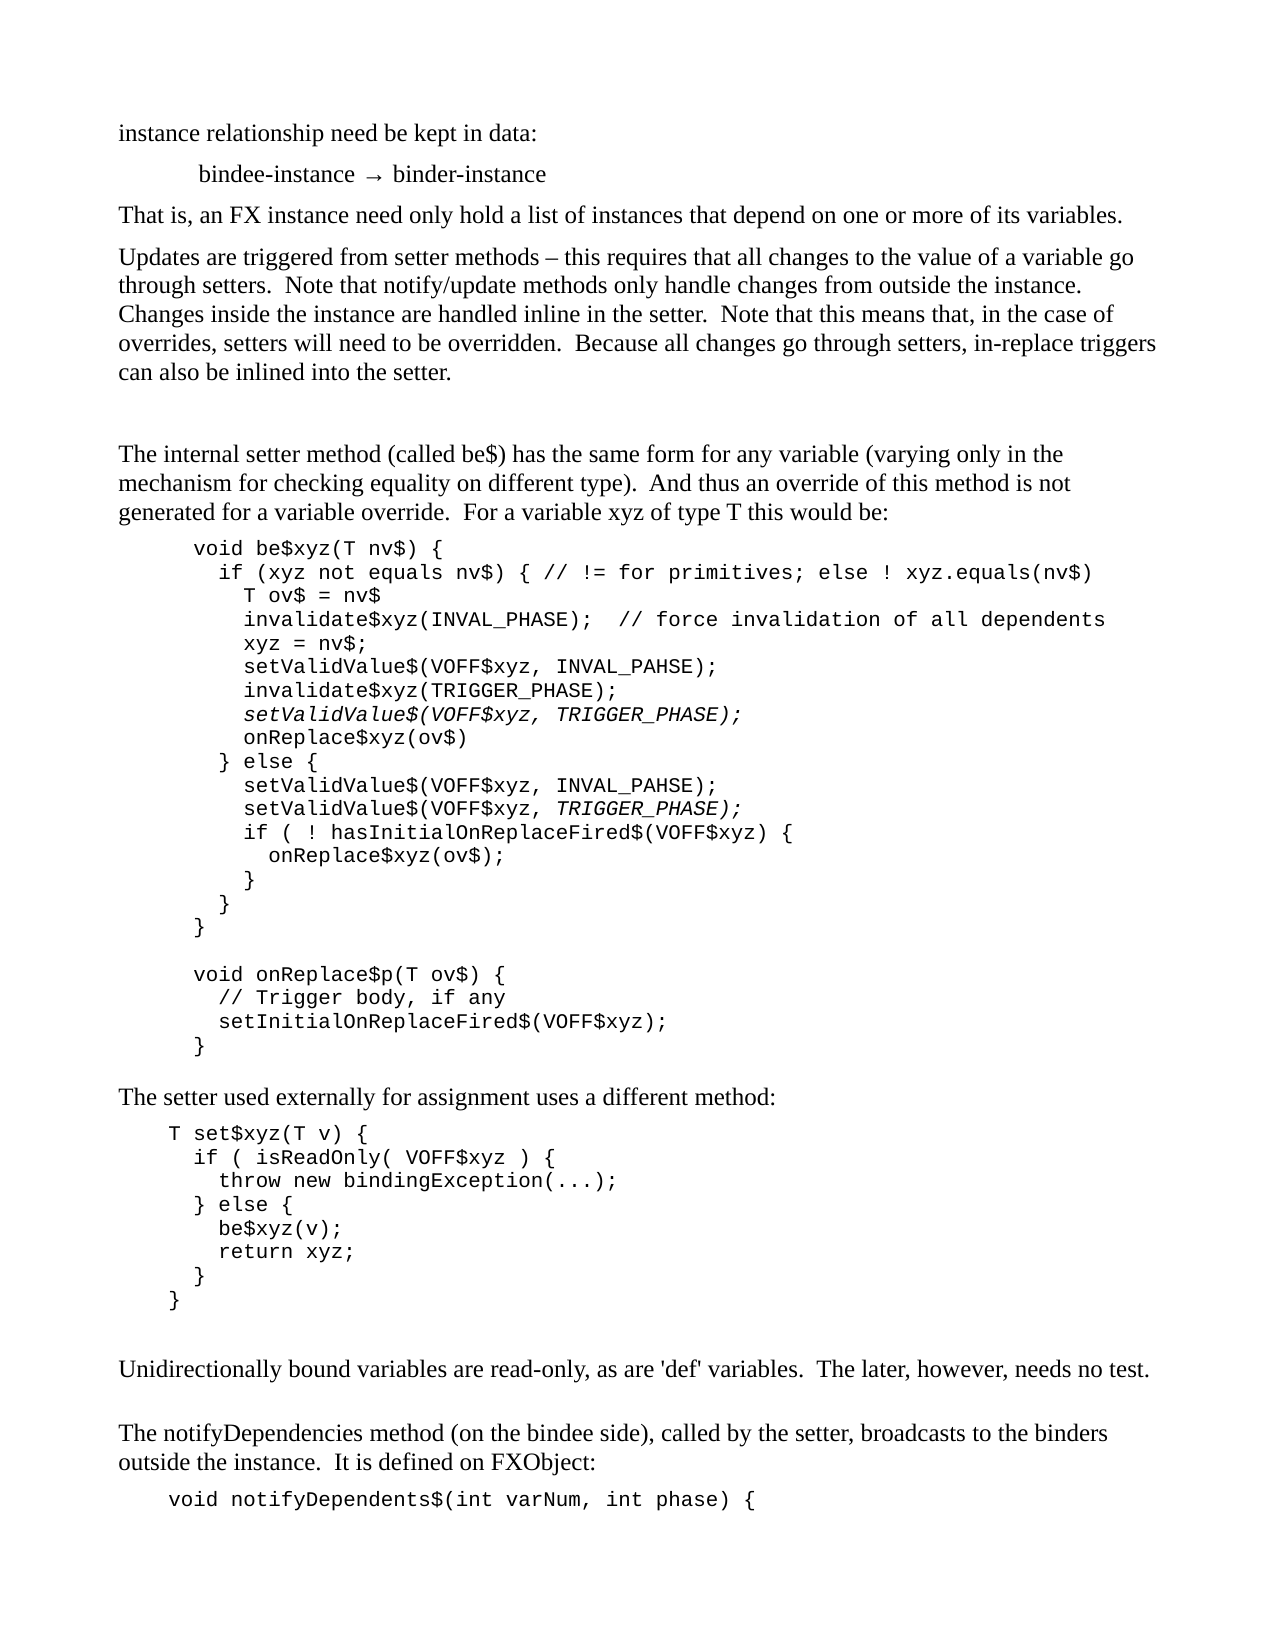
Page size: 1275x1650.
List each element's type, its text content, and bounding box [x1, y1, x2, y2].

text } else { [118, 1194, 1157, 1218]
text if (xyz not equals nv$) { // != for primitives; else ! xyz.equals(nv$) [118, 562, 1157, 585]
text onReplace$xyz(ov$) [118, 727, 1157, 751]
text be$xyz(v); [118, 1218, 1157, 1241]
text } [118, 916, 1157, 940]
text The setter used externally for assignment uses a different method: [118, 1082, 1157, 1111]
text invalidate$xyz(INVAL_PHASE); // force invalidation of all dependents [118, 609, 1157, 633]
text setValidValue$(VOFF$xyz, INVAL_PAHSE); [118, 656, 1157, 680]
text setValidValue$(VOFF$xyz, INVAL_PAHSE); [118, 774, 1157, 798]
text } [118, 893, 1157, 916]
text } [118, 1035, 1157, 1058]
text bindee-instance → binder-instance [118, 159, 1157, 188]
text xyz = nv$; [118, 633, 1157, 656]
text T set$xyz(T v) { [118, 1123, 1157, 1147]
text } else { [118, 751, 1157, 774]
text void be$xyz(T nv$) { [118, 538, 1157, 562]
text void onReplace$p(T ov$) { [118, 964, 1157, 987]
text setValidValue$(VOFF$xyz, TRIGGER_PHASE); [118, 798, 1157, 822]
text Unidirectionally bound variables are read-only, as are 'def' variables. The later, however, needs no test. [118, 1354, 1157, 1382]
text throw new bindingException(...); [118, 1171, 1157, 1194]
text That is, an FX instance need only hold a list of instances that depend on one or more of its variables. [118, 201, 1157, 229]
text // Trigger body, if any [118, 987, 1157, 1011]
text } [118, 1265, 1157, 1289]
text Updates are triggered from setter methods – this requires that all changes to the value of a variable go through setters. Note that notify/update methods only handle changes from outside the instance. Changes inside the instance are handled inline in the setter. Note that this means that, in the case of overrides, setters will need to be overridden. Because all changes go through setters, in-replace triggers can also be inlined into the setter. [118, 242, 1157, 386]
text } [118, 869, 1157, 893]
text void notifyDependents$(int varNum, int phase) { [118, 1488, 1157, 1512]
text invalidate$xyz(TRIGGER_PHASE); [118, 680, 1157, 704]
text instance relationship need be kept in data: [118, 118, 1157, 147]
text setValidValue$(VOFF$xyz, TRIGGER_PHASE); [118, 704, 1157, 727]
text T ov$ = nv$ [118, 585, 1157, 609]
text } [118, 1289, 1157, 1312]
text if ( ! hasInitialOnReplaceFired$(VOFF$xyz) { [118, 822, 1157, 846]
text if ( isReadOnly( VOFF$xyz ) { [118, 1147, 1157, 1171]
text setInitialOnReplaceFired$(VOFF$xyz); [118, 1011, 1157, 1035]
text The internal setter method (called be$) has the same form for any variable (varying only in the mechanism for checking equality on different type). And thus an override of this method is not generated for a variable override. For a variable xyz of type T this would be: [118, 439, 1157, 526]
text The notifyDependencies method (on the bindee side), called by the setter, broadcasts to the binders outside the instance. It is defined on FXObject: [118, 1418, 1157, 1476]
text return xyz; [118, 1241, 1157, 1265]
text onReplace$xyz(ov$); [118, 846, 1157, 869]
